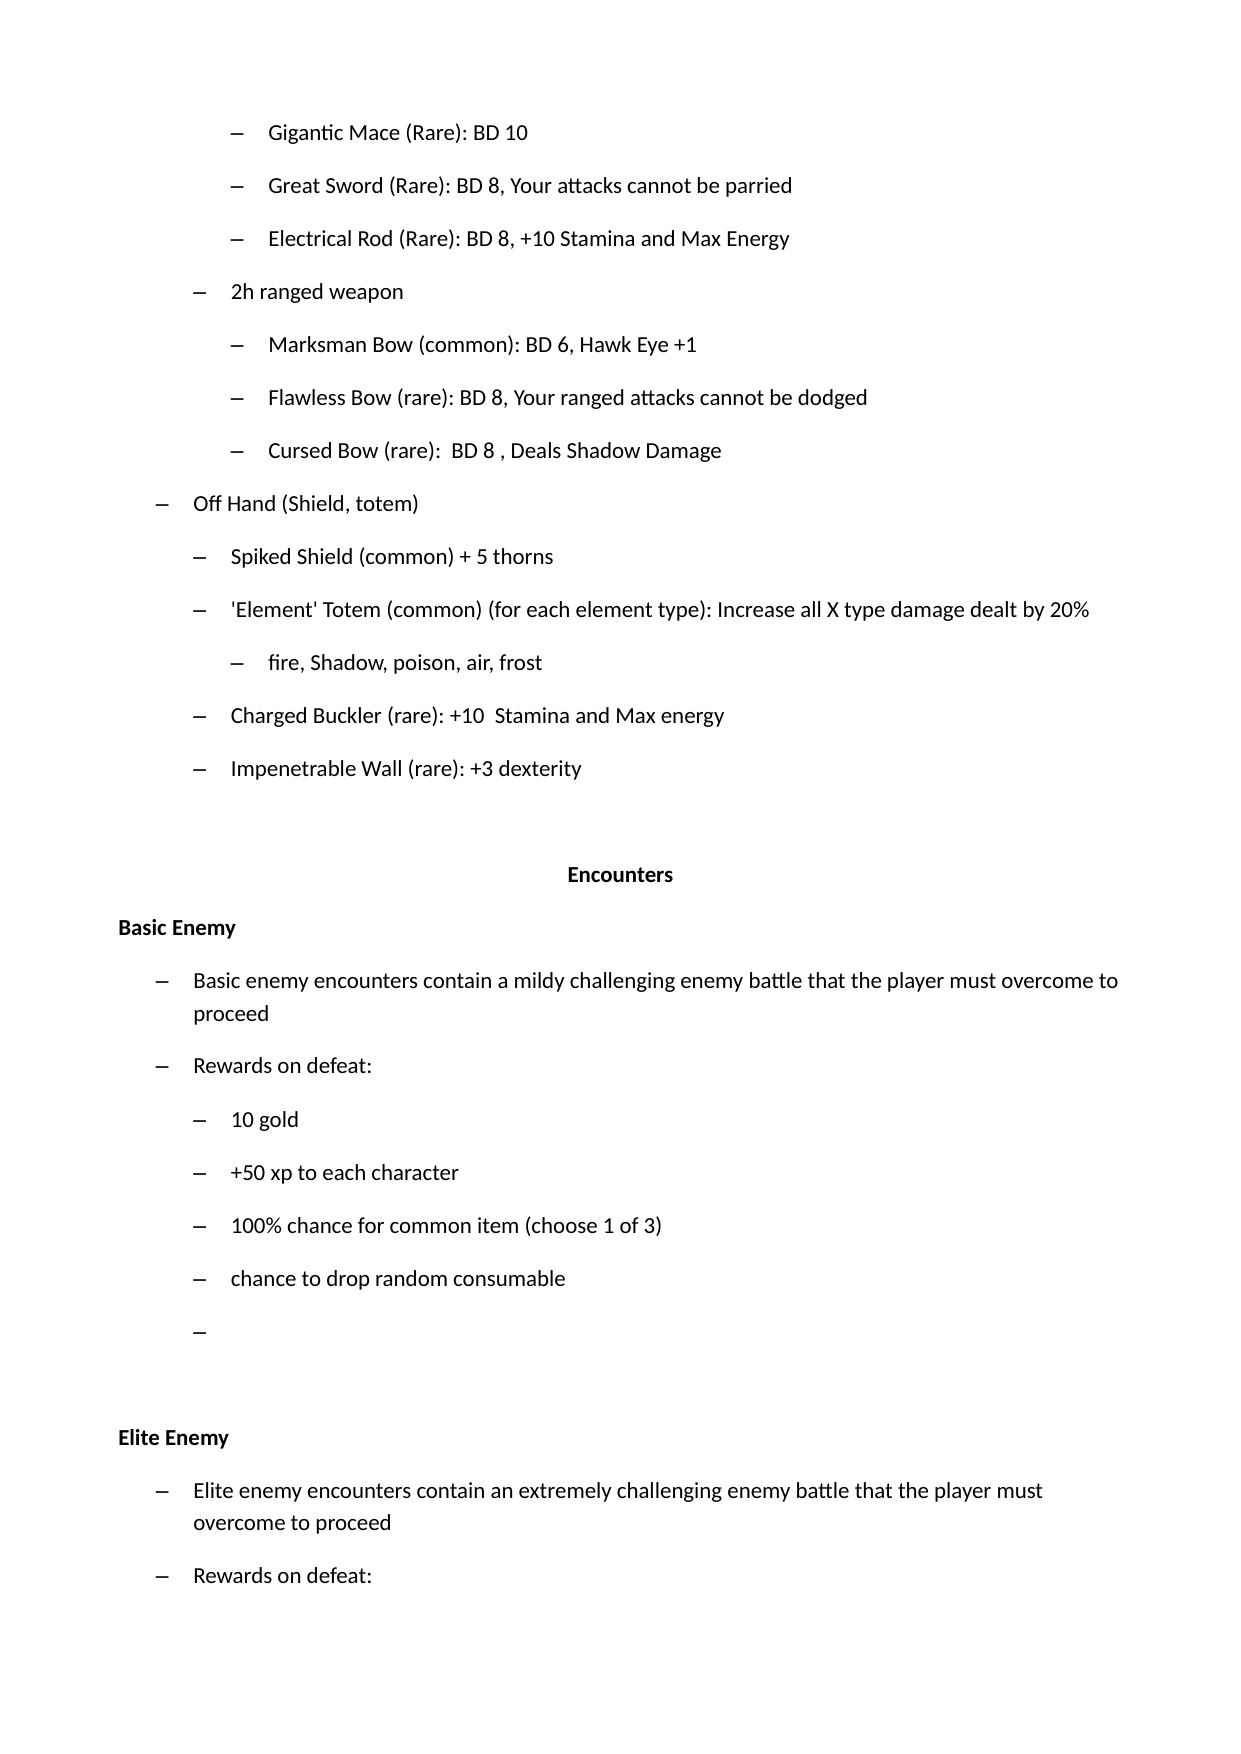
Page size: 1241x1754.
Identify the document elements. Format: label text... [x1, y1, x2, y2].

list Marksman Bow (common): BD 6, Hawk Eye +1 [231, 330, 1122, 358]
list 10 gold [193, 1105, 1122, 1133]
list chance to drop random consumable [193, 1264, 1122, 1292]
list Charged Buckler (rare): +10 Stamina and Max energy [193, 701, 1122, 729]
text Elite Enemy [118, 1423, 1122, 1451]
list Electrical Rod (Rare): BD 8, +10 Stamina and Max Energy [231, 224, 1122, 252]
list Cursed Bow (rare): BD 8 , Deals Shadow Damage [231, 436, 1122, 464]
list 'Element' Totem (common) (for each element type): Increase all X type damage dealt by 20% [193, 595, 1122, 623]
list 100% chance for common item (choose 1 of 3) [193, 1211, 1122, 1239]
list Off Hand (Shield, totem) [156, 489, 1122, 517]
list Gigantic Mace (Rare): BD 10 [231, 118, 1122, 146]
list fire, Shadow, poison, air, frost [231, 648, 1122, 676]
list Great Sword (Rare): BD 8, Your attacks cannot be parried [231, 171, 1122, 199]
list Flawless Bow (rare): BD 8, Your ranged attacks cannot be dodged [231, 383, 1122, 411]
list Spiked Shield (common) + 5 thorns [193, 542, 1122, 570]
list Elite enemy encounters contain an extremely challenging enemy battle that the player must overcome to proceed [156, 1476, 1122, 1536]
list 2h ranged weapon [193, 277, 1122, 305]
list Basic enemy encounters contain a mildy challenging enemy battle that the player must overcome to proceed [156, 966, 1122, 1027]
text Basic Enemy [118, 913, 1122, 941]
list Impenetrable Wall (rare): +3 dexterity [193, 754, 1122, 782]
list Rewards on defeat: [156, 1052, 1122, 1080]
text Encounters [118, 860, 1122, 888]
list Rewards on defeat: [156, 1561, 1122, 1589]
list +50 xp to each character [193, 1158, 1122, 1186]
